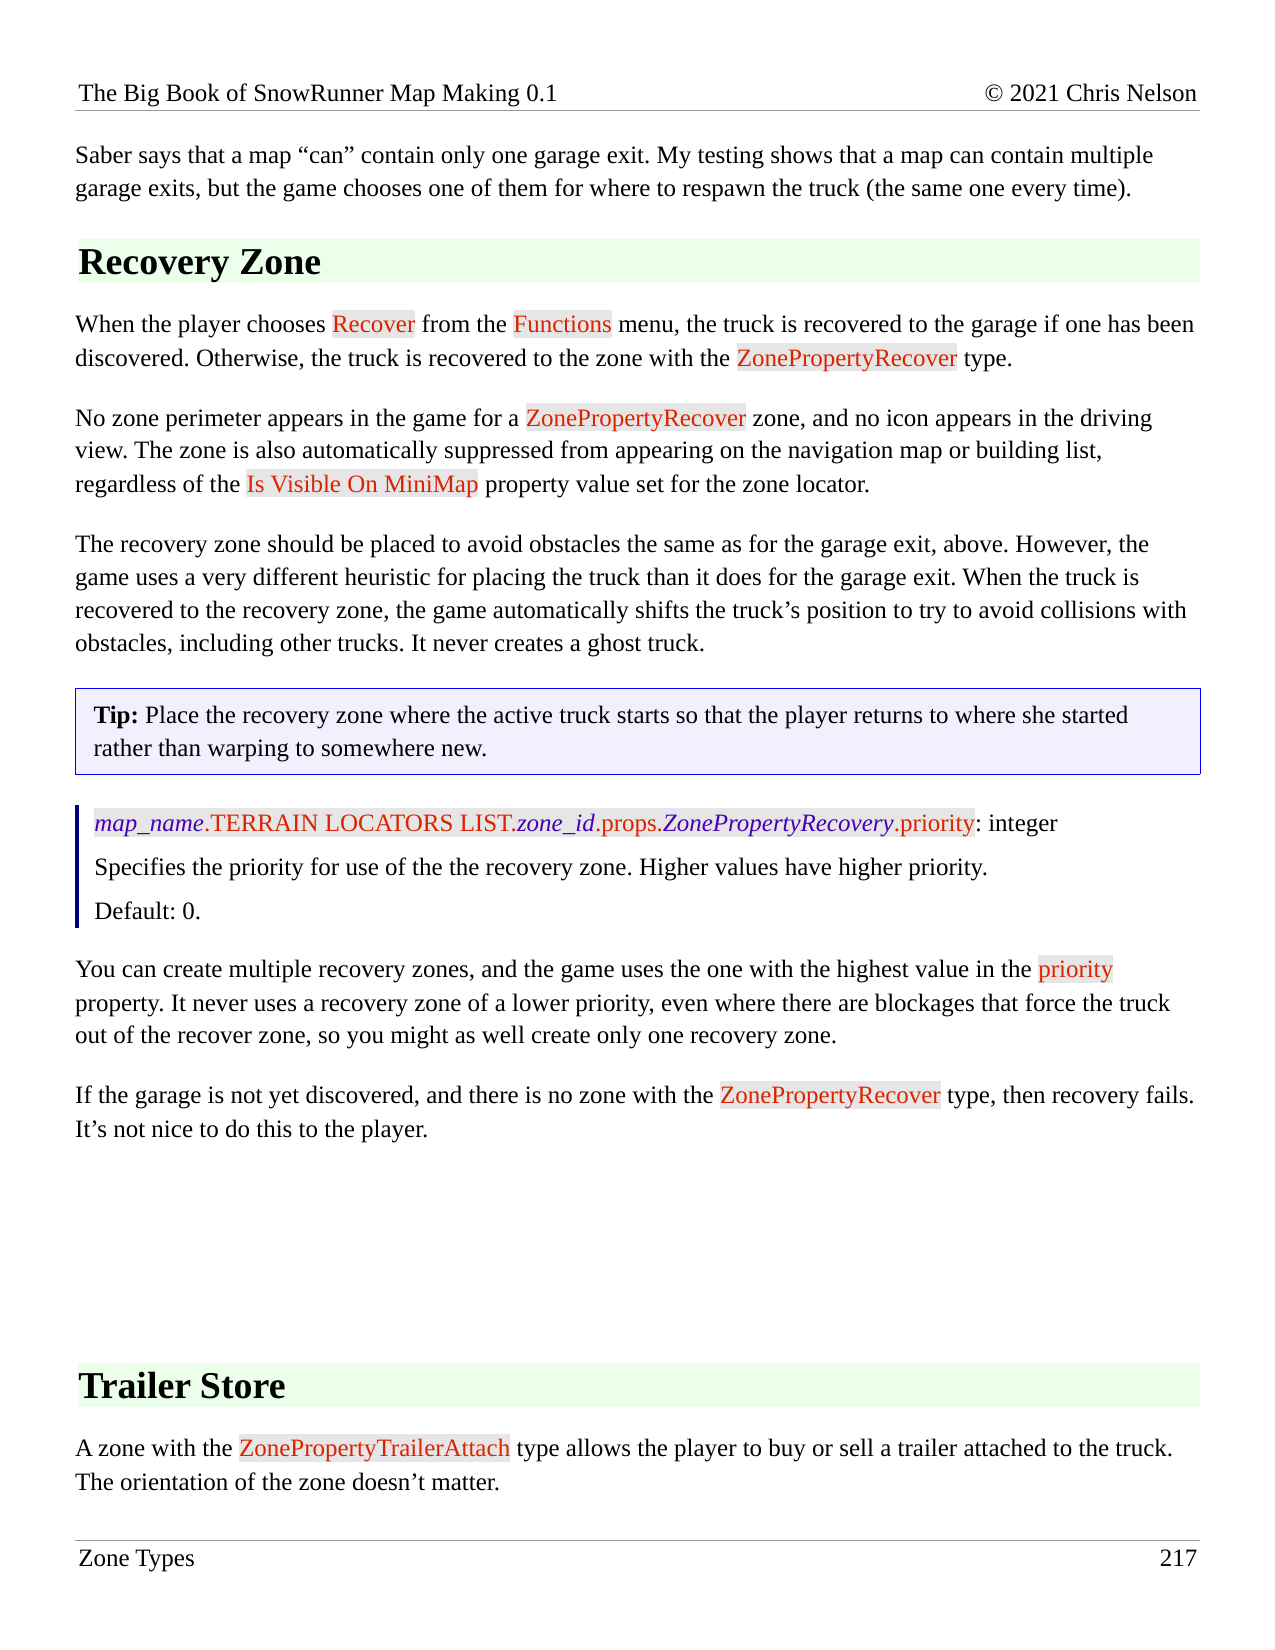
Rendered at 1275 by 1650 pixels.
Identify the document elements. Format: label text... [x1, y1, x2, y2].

text No zone perimeter appears in the game for a ZonePropertyRecover zone, and no icon appears in the driving view. The zone is also automatically suppressed from appearing on the navigation map or building list, regardless of the Is Visible On MiniMap property value set for the zone locator. [75, 403, 1200, 497]
text You can create multiple recovery zones, and the game uses the one with the highest value in the priority property. It never uses a recovery zone of a lower priority, even where there are blockages that force the truck out of the recover zone, so you might as well create only one recovery zone. [75, 954, 1200, 1049]
text A zone with the ZonePropertyTrailerAttach type allows the player to buy or sell a trailer attached to the truck. The orientation of the zone doesn’t matter. [75, 1433, 1200, 1495]
text Default: 0. [79, 893, 1200, 928]
subtitle Trailer Store [78, 1363, 1200, 1407]
list Place the recovery zone where the active truck starts so that the player returns to where she started rather than warping to somewhere new. [76, 689, 1200, 774]
text When the player chooses Recover from the Functions menu, the truck is recovered to the garage if one has been discovered. Otherwise, the truck is recovered to the zone with the ZonePropertyRecover type. [75, 309, 1200, 371]
text If the garage is not yet discovered, and there is no zone with the ZonePropertyRecover type, then recovery fails. It’s not nice to do this to the player. [75, 1081, 1200, 1142]
text Specifies the priority for use of the the recovery zone. Higher values have higher priority. [79, 849, 1200, 881]
text Saber says that a map “can” contain only one garage exit. My testing shows that a map can contain multiple garage exits, but the game chooses one of them for where to respawn the truck (the same one every time). [75, 140, 1200, 202]
subtitle Recovery Zone [78, 239, 1200, 283]
text The recovery zone should be placed to avoid obstacles the same as for the garage exit, above. However, the game uses a very different heuristic for placing the truck than it does for the garage exit. When the truck is recovered to the recovery zone, the game automatically shifts the truck’s position to try to avoid collisions with obstacles, including other trucks. It never creates a ghost truck. [75, 529, 1200, 656]
text map_name.TERRAIN LOCATORS LIST.zone_id.props.ZonePropertyRecovery.priority: integer [79, 805, 1200, 837]
